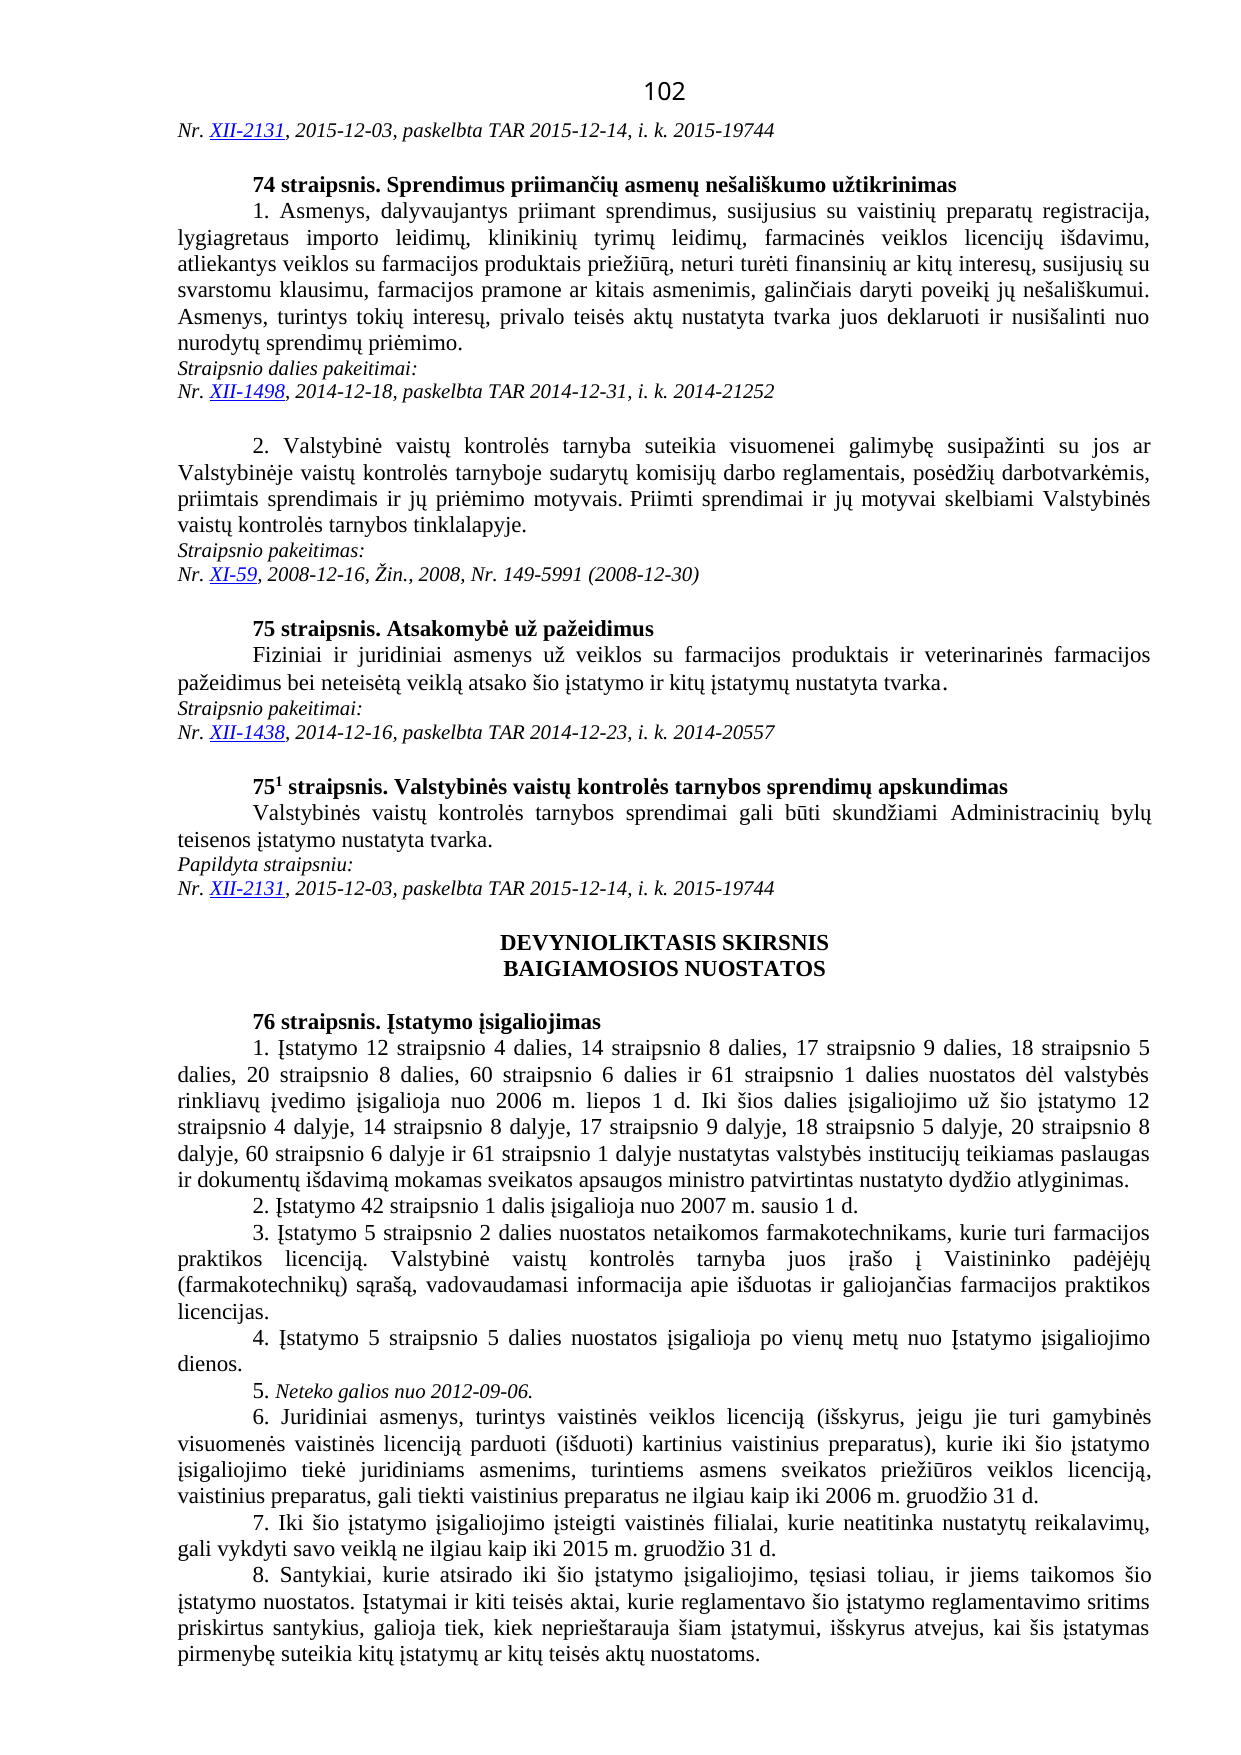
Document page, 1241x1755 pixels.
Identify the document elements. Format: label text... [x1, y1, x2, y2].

text DEVYNIOLIKTASIS SKIRSNIS [177, 929, 1152, 955]
text Nr. XII-2131, 2015-12-03, paskelbta TAR 2015-12-14, i. k. 2015-19744 [177, 876, 1152, 900]
text 2. Įstatymo 42 straipsnio 1 dalis įsigalioja nuo 2007 m. sausio 1 d. [177, 1192, 1152, 1219]
text 2. Valstybinė vaistų kontrolės tarnyba suteikia visuomenei galimybę susipažinti su jos ar Valstybinėje vaistų kontrolės tarnyboje sudarytų komisijų darbo reglamentais, posėdžių darbotvarkėmis, priimtais sprendimais ir jų priėmimo motyvais. Priimti sprendimai ir jų motyvai skelbiami Valstybinės vaistų kontrolės tarnybos tinklalapyje. [177, 432, 1152, 538]
text Straipsnio pakeitimai: [177, 696, 1152, 720]
text 5. Neteko galios nuo 2012-09-06. [177, 1377, 1152, 1403]
text 3. Įstatymo 5 straipsnio 2 dalies nuostatos netaikomos farmakotechnikams, kurie turi farmacijos praktikos licenciją. Valstybinė vaistų kontrolės tarnyba juos įrašo į Vaistininko padėjėjų (farmakotechnikų) sąrašą, vadovaudamasi informacija apie išduotas ir galiojančias farmacijos praktikos licencijas. [177, 1219, 1152, 1324]
text 1. Asmenys, dalyvaujantys priimant sprendimus, susijusius su vaistinių preparatų registracija, lygiagretaus importo leidimų, klinikinių tyrimų leidimų, farmacinės veiklos licencijų išdavimu, atliekantys veiklos su farmacijos produktais priežiūrą, neturi turėti finansinių ar kitų interesų, susijusių su svarstomu klausimu, farmacijos pramone ar kitais asmenimis, galinčiais daryti poveikį jų nešališkumui. Asmenys, turintys tokių interesų, privalo teisės aktų nustatyta tvarka juos deklaruoti ir nusišalinti nuo nurodytų sprendimų priėmimo. [177, 197, 1152, 355]
text 76 straipsnis. Įstatymo įsigaliojimas [177, 1008, 1152, 1034]
text Nr. XII-2131, 2015-12-03, paskelbta TAR 2015-12-14, i. k. 2015-19744 [177, 118, 1152, 142]
text Nr. XII-1438, 2014-12-16, paskelbta TAR 2014-12-23, i. k. 2014-20557 [177, 720, 1152, 744]
text 751 straipsnis. Valstybinės vaistų kontrolės tarnybos sprendimų apskundimas [177, 773, 1152, 799]
text Papildyta straipsniu: [177, 852, 1152, 876]
text Straipsnio dalies pakeitimai: [177, 355, 1152, 379]
text Valstybinės vaistų kontrolės tarnybos sprendimai gali būti skundžiami Administracinių bylų teisenos įstatymo nustatyta tvarka. [177, 799, 1152, 852]
text 6. Juridiniai asmenys, turintys vaistinės veiklos licenciją (išskyrus, jeigu jie turi gamybinės visuomenės vaistinės licenciją parduoti (išduoti) kartinius vaistinius preparatus), kurie iki šio įstatymo įsigaliojimo tiekė juridiniams asmenims, turintiems asmens sveikatos priežiūros veiklos licenciją, vaistinius preparatus, gali tiekti vaistinius preparatus ne ilgiau kaip iki 2006 m. gruodžio 31 d. [177, 1403, 1152, 1509]
text 74 straipsnis. Sprendimus priimančių asmenų nešališkumo užtikrinimas [177, 171, 1152, 197]
text 1. Įstatymo 12 straipsnio 4 dalies, 14 straipsnio 8 dalies, 17 straipsnio 9 dalies, 18 straipsnio 5 dalies, 20 straipsnio 8 dalies, 60 straipsnio 6 dalies ir 61 straipsnio 1 dalies nuostatos dėl valstybės rinkliavų įvedimo įsigalioja nuo 2006 m. liepos 1 d. Iki šios dalies įsigaliojimo už šio įstatymo 12 straipsnio 4 dalyje, 14 straipsnio 8 dalyje, 17 straipsnio 9 dalyje, 18 straipsnio 5 dalyje, 20 straipsnio 8 dalyje, 60 straipsnio 6 dalyje ir 61 straipsnio 1 dalyje nustatytas valstybės institucijų teikiamas paslaugas ir dokumentų išdavimą mokamas sveikatos apsaugos ministro patvirtintas nustatyto dydžio atlyginimas. [177, 1034, 1152, 1192]
text 4. Įstatymo 5 straipsnio 5 dalies nuostatos įsigalioja po vienų metų nuo Įstatymo įsigaliojimo dienos. [177, 1324, 1152, 1377]
text BAIGIAMOSIOS NUOSTATOS [177, 955, 1152, 982]
text 7. Iki šio įstatymo įsigaliojimo įsteigti vaistinės filialai, kurie neatitinka nustatytų reikalavimų, gali vykdyti savo veiklą ne ilgiau kaip iki 2015 m. gruodžio 31 d. [177, 1509, 1152, 1561]
subtitle 75 straipsnis. Atsakomybė už pažeidimus [177, 614, 1152, 641]
text Straipsnio pakeitimas: [177, 538, 1152, 562]
text Nr. XII-1498, 2014-12-18, paskelbta TAR 2014-12-31, i. k. 2014-21252 [177, 379, 1152, 403]
subtitle Fiziniai ir juridiniai asmenys už veiklos su farmacijos produktais ir veterinarinės farmacijos pažeidimus bei neteisėtą veiklą atsako šio įstatymo ir kitų įstatymų nustatyta tvarka. [177, 641, 1152, 696]
text Nr. XI-59, 2008-12-16, Žin., 2008, Nr. 149-5991 (2008-12-30) [177, 562, 1152, 586]
text 8. Santykiai, kurie atsirado iki šio įstatymo įsigaliojimo, tęsiasi toliau, ir jiems taikomos šio įstatymo nuostatos. Įstatymai ir kiti teisės aktai, kurie reglamentavo šio įstatymo reglamentavimo sritims priskirtus santykius, galioja tiek, kiek neprieštarauja šiam įstatymui, išskyrus atvejus, kai šis įstatymas pirmenybę suteikia kitų įstatymų ar kitų teisės aktų nuostatoms. [177, 1561, 1152, 1667]
